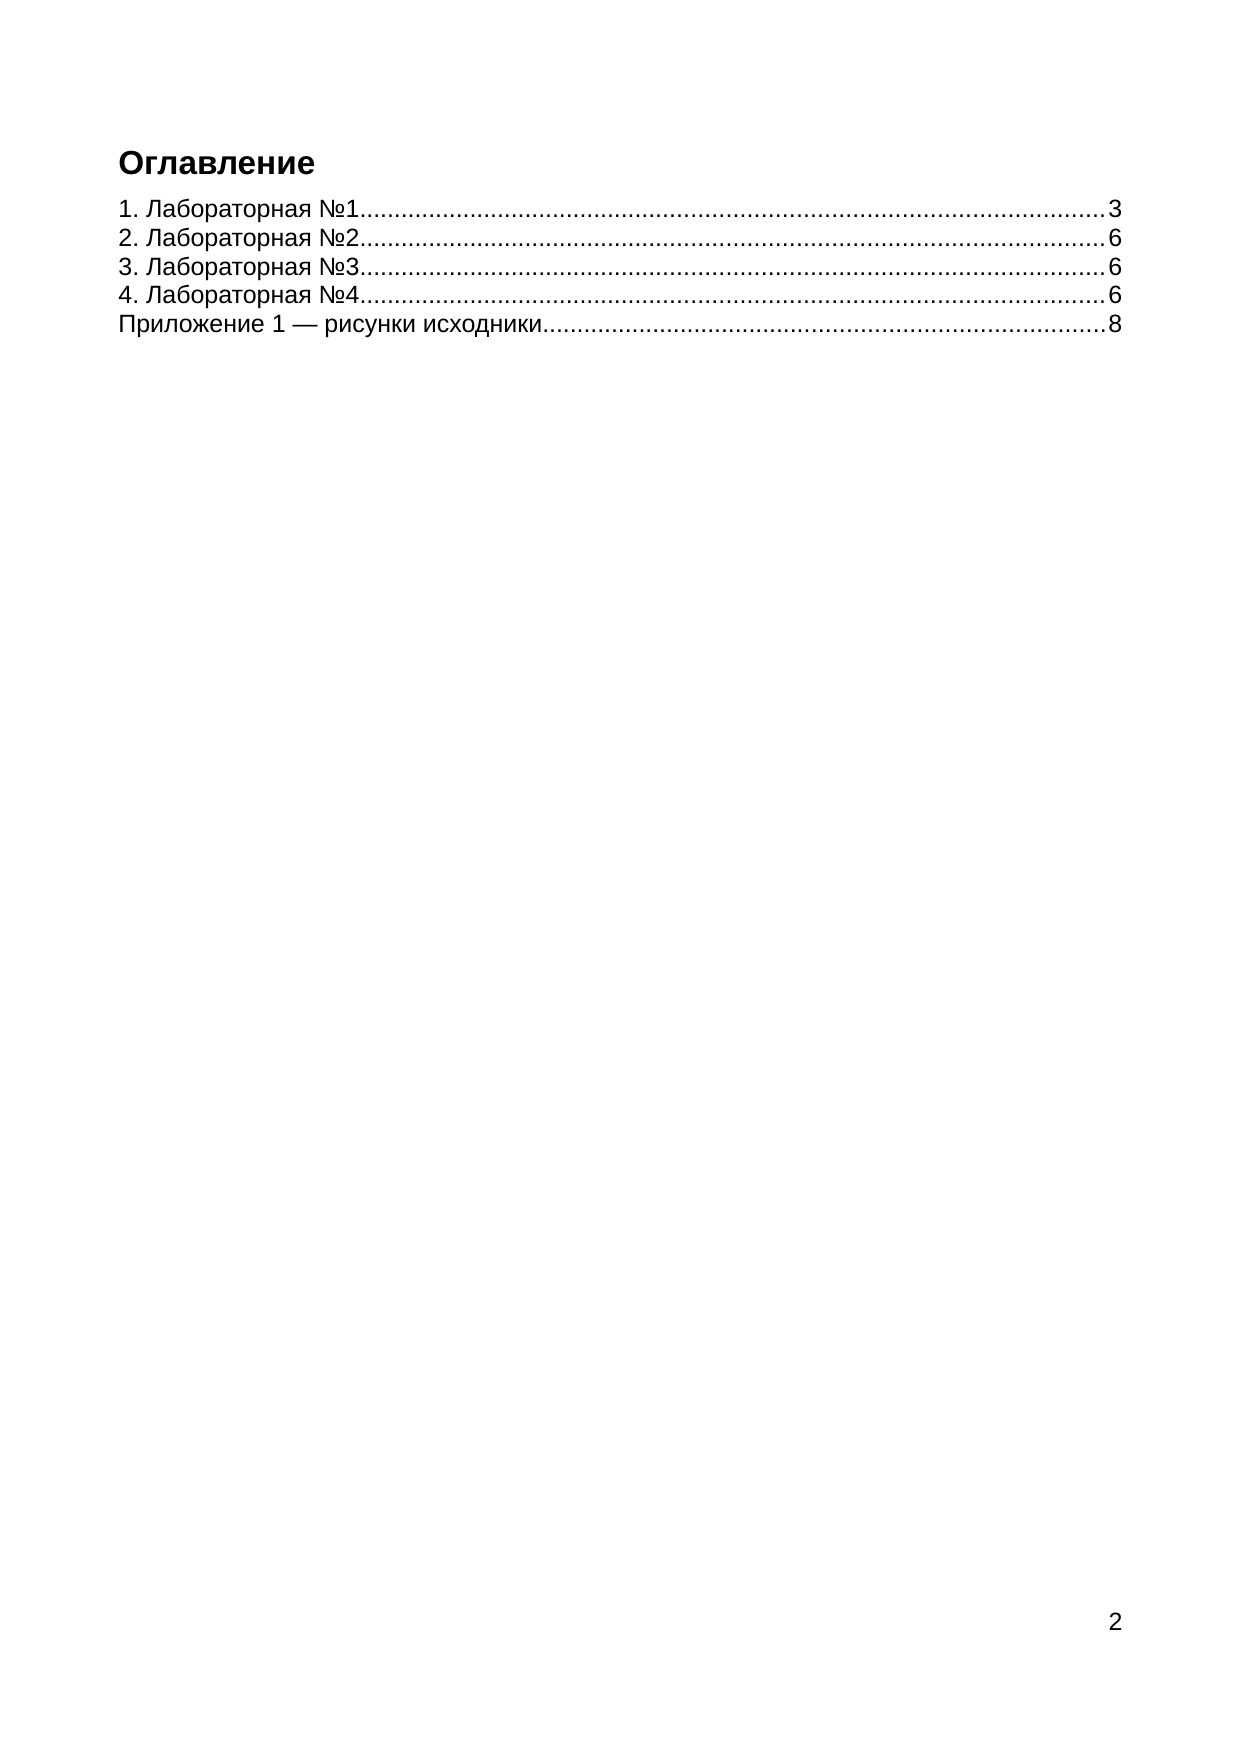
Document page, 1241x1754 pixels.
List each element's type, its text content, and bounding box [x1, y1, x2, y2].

text 3. Лабораторная №3 6 [118, 252, 1122, 280]
text Приложение 1 — рисунки исходники 8 [118, 309, 1122, 338]
text 1. Лабораторная №1 3 [118, 194, 1122, 223]
text 2. Лабораторная №2 6 [118, 223, 1122, 252]
subtitle Оглавление [118, 143, 1122, 182]
text 4. Лабораторная №4 6 [118, 280, 1122, 309]
